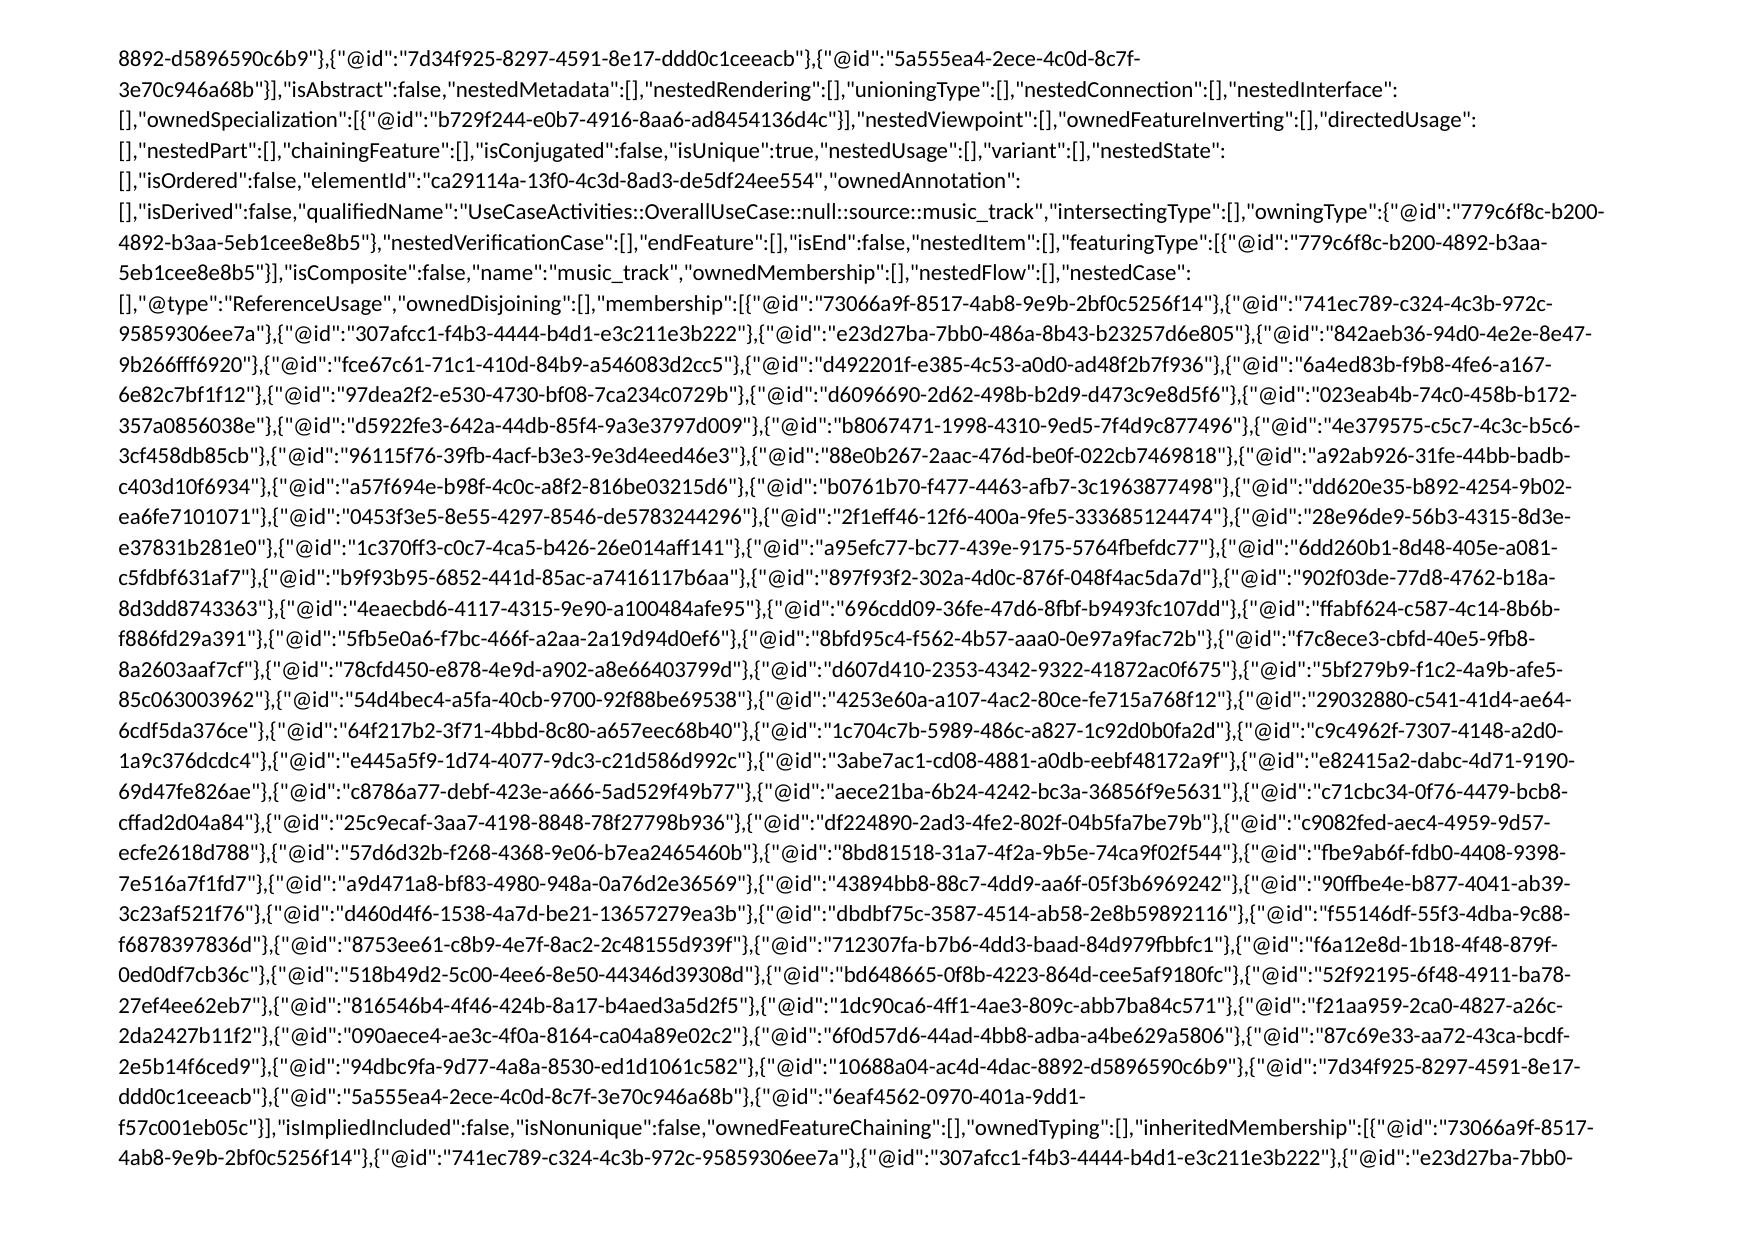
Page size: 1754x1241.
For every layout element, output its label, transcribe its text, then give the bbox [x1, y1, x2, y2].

text 8892-d5896590c6b9"},{"@id":"7d34f925-8297-4591-8e17-ddd0c1ceeacb"},{"@id":"5a555ea4-2ece-4c0d-8c7f-3e70c946a68b"}],"isAbstract":false,"nestedMetadata":[],"nestedRendering":[],"unioningType":[],"nestedConnection":[],"nestedInterface":[],"ownedSpecialization":[{"@id":"b729f244-e0b7-4916-8aa6-ad8454136d4c"}],"nestedViewpoint":[],"ownedFeatureInverting":[],"directedUsage":[],"nestedPart":[],"chainingFeature":[],"isConjugated":false,"isUnique":true,"nestedUsage":[],"variant":[],"nestedState":[],"isOrdered":false,"elementId":"ca29114a-13f0-4c3d-8ad3-de5df24ee554","ownedAnnotation":[],"isDerived":false,"qualifiedName":"UseCaseActivities::OverallUseCase::null::source::music_track","intersectingType":[],"owningType":{"@id":"779c6f8c-b200-4892-b3aa-5eb1cee8e8b5"},"nestedVerificationCase":[],"endFeature":[],"isEnd":false,"nestedItem":[],"featuringType":[{"@id":"779c6f8c-b200-4892-b3aa-5eb1cee8e8b5"}],"isComposite":false,"name":"music_track","ownedMembership":[],"nestedFlow":[],"nestedCase":[],"@type":"ReferenceUsage","ownedDisjoining":[],"membership":[{"@id":"73066a9f-8517-4ab8-9e9b-2bf0c5256f14"},{"@id":"741ec789-c324-4c3b-972c-95859306ee7a"},{"@id":"307afcc1-f4b3-4444-b4d1-e3c211e3b222"},{"@id":"e23d27ba-7bb0-486a-8b43-b23257d6e805"},{"@id":"842aeb36-94d0-4e2e-8e47-9b266fff6920"},{"@id":"fce67c61-71c1-410d-84b9-a546083d2cc5"},{"@id":"d492201f-e385-4c53-a0d0-ad48f2b7f936"},{"@id":"6a4ed83b-f9b8-4fe6-a167-6e82c7bf1f12"},{"@id":"97dea2f2-e530-4730-bf08-7ca234c0729b"},{"@id":"d6096690-2d62-498b-b2d9-d473c9e8d5f6"},{"@id":"023eab4b-74c0-458b-b172-357a0856038e"},{"@id":"d5922fe3-642a-44db-85f4-9a3e3797d009"},{"@id":"b8067471-1998-4310-9ed5-7f4d9c877496"},{"@id":"4e379575-c5c7-4c3c-b5c6-3cf458db85cb"},{"@id":"96115f76-39fb-4acf-b3e3-9e3d4eed46e3"},{"@id":"88e0b267-2aac-476d-be0f-022cb7469818"},{"@id":"a92ab926-31fe-44bb-badb-c403d10f6934"},{"@id":"a57f694e-b98f-4c0c-a8f2-816be03215d6"},{"@id":"b0761b70-f477-4463-afb7-3c1963877498"},{"@id":"dd620e35-b892-4254-9b02-ea6fe7101071"},{"@id":"0453f3e5-8e55-4297-8546-de5783244296"},{"@id":"2f1eff46-12f6-400a-9fe5-333685124474"},{"@id":"28e96de9-56b3-4315-8d3e-e37831b281e0"},{"@id":"1c370ff3-c0c7-4ca5-b426-26e014aff141"},{"@id":"a95efc77-bc77-439e-9175-5764fbefdc77"},{"@id":"6dd260b1-8d48-405e-a081-c5fdbf631af7"},{"@id":"b9f93b95-6852-441d-85ac-a7416117b6aa"},{"@id":"897f93f2-302a-4d0c-876f-048f4ac5da7d"},{"@id":"902f03de-77d8-4762-b18a-8d3dd8743363"},{"@id":"4eaecbd6-4117-4315-9e90-a100484afe95"},{"@id":"696cdd09-36fe-47d6-8fbf-b9493fc107dd"},{"@id":"ffabf624-c587-4c14-8b6b-f886fd29a391"},{"@id":"5fb5e0a6-f7bc-466f-a2aa-2a19d94d0ef6"},{"@id":"8bfd95c4-f562-4b57-aaa0-0e97a9fac72b"},{"@id":"f7c8ece3-cbfd-40e5-9fb8-8a2603aaf7cf"},{"@id":"78cfd450-e878-4e9d-a902-a8e66403799d"},{"@id":"d607d410-2353-4342-9322-41872ac0f675"},{"@id":"5bf279b9-f1c2-4a9b-afe5-85c063003962"},{"@id":"54d4bec4-a5fa-40cb-9700-92f88be69538"},{"@id":"4253e60a-a107-4ac2-80ce-fe715a768f12"},{"@id":"29032880-c541-41d4-ae64-6cdf5da376ce"},{"@id":"64f217b2-3f71-4bbd-8c80-a657eec68b40"},{"@id":"1c704c7b-5989-486c-a827-1c92d0b0fa2d"},{"@id":"c9c4962f-7307-4148-a2d0-1a9c376dcdc4"},{"@id":"e445a5f9-1d74-4077-9dc3-c21d586d992c"},{"@id":"3abe7ac1-cd08-4881-a0db-eebf48172a9f"},{"@id":"e82415a2-dabc-4d71-9190-69d47fe826ae"},{"@id":"c8786a77-debf-423e-a666-5ad529f49b77"},{"@id":"aece21ba-6b24-4242-bc3a-36856f9e5631"},{"@id":"c71cbc34-0f76-4479-bcb8-cffad2d04a84"},{"@id":"25c9ecaf-3aa7-4198-8848-78f27798b936"},{"@id":"df224890-2ad3-4fe2-802f-04b5fa7be79b"},{"@id":"c9082fed-aec4-4959-9d57-ecfe2618d788"},{"@id":"57d6d32b-f268-4368-9e06-b7ea2465460b"},{"@id":"8bd81518-31a7-4f2a-9b5e-74ca9f02f544"},{"@id":"fbe9ab6f-fdb0-4408-9398-7e516a7f1fd7"},{"@id":"a9d471a8-bf83-4980-948a-0a76d2e36569"},{"@id":"43894bb8-88c7-4dd9-aa6f-05f3b6969242"},{"@id":"90ffbe4e-b877-4041-ab39-3c23af521f76"},{"@id":"d460d4f6-1538-4a7d-be21-13657279ea3b"},{"@id":"dbdbf75c-3587-4514-ab58-2e8b59892116"},{"@id":"f55146df-55f3-4dba-9c88-f6878397836d"},{"@id":"8753ee61-c8b9-4e7f-8ac2-2c48155d939f"},{"@id":"712307fa-b7b6-4dd3-baad-84d979fbbfc1"},{"@id":"f6a12e8d-1b18-4f48-879f-0ed0df7cb36c"},{"@id":"518b49d2-5c00-4ee6-8e50-44346d39308d"},{"@id":"bd648665-0f8b-4223-864d-cee5af9180fc"},{"@id":"52f92195-6f48-4911-ba78-27ef4ee62eb7"},{"@id":"816546b4-4f46-424b-8a17-b4aed3a5d2f5"},{"@id":"1dc90ca6-4ff1-4ae3-809c-abb7ba84c571"},{"@id":"f21aa959-2ca0-4827-a26c-2da2427b11f2"},{"@id":"090aece4-ae3c-4f0a-8164-ca04a89e02c2"},{"@id":"6f0d57d6-44ad-4bb8-adba-a4be629a5806"},{"@id":"87c69e33-aa72-43ca-bcdf-2e5b14f6ced9"},{"@id":"94dbc9fa-9d77-4a8a-8530-ed1d1061c582"},{"@id":"10688a04-ac4d-4dac-8892-d5896590c6b9"},{"@id":"7d34f925-8297-4591-8e17-ddd0c1ceeacb"},{"@id":"5a555ea4-2ece-4c0d-8c7f-3e70c946a68b"},{"@id":"6eaf4562-0970-401a-9dd1-f57c001eb05c"}],"isImpliedIncluded":false,"isNonunique":false,"ownedFeatureChaining":[],"ownedTyping":[],"inheritedMembership":[{"@id":"73066a9f-8517-4ab8-9e9b-2bf0c5256f14"},{"@id":"741ec789-c324-4c3b-972c-95859306ee7a"},{"@id":"307afcc1-f4b3-4444-b4d1-e3c211e3b222"},{"@id":"e23d27ba-7bb0- [118, 44, 1606, 1172]
